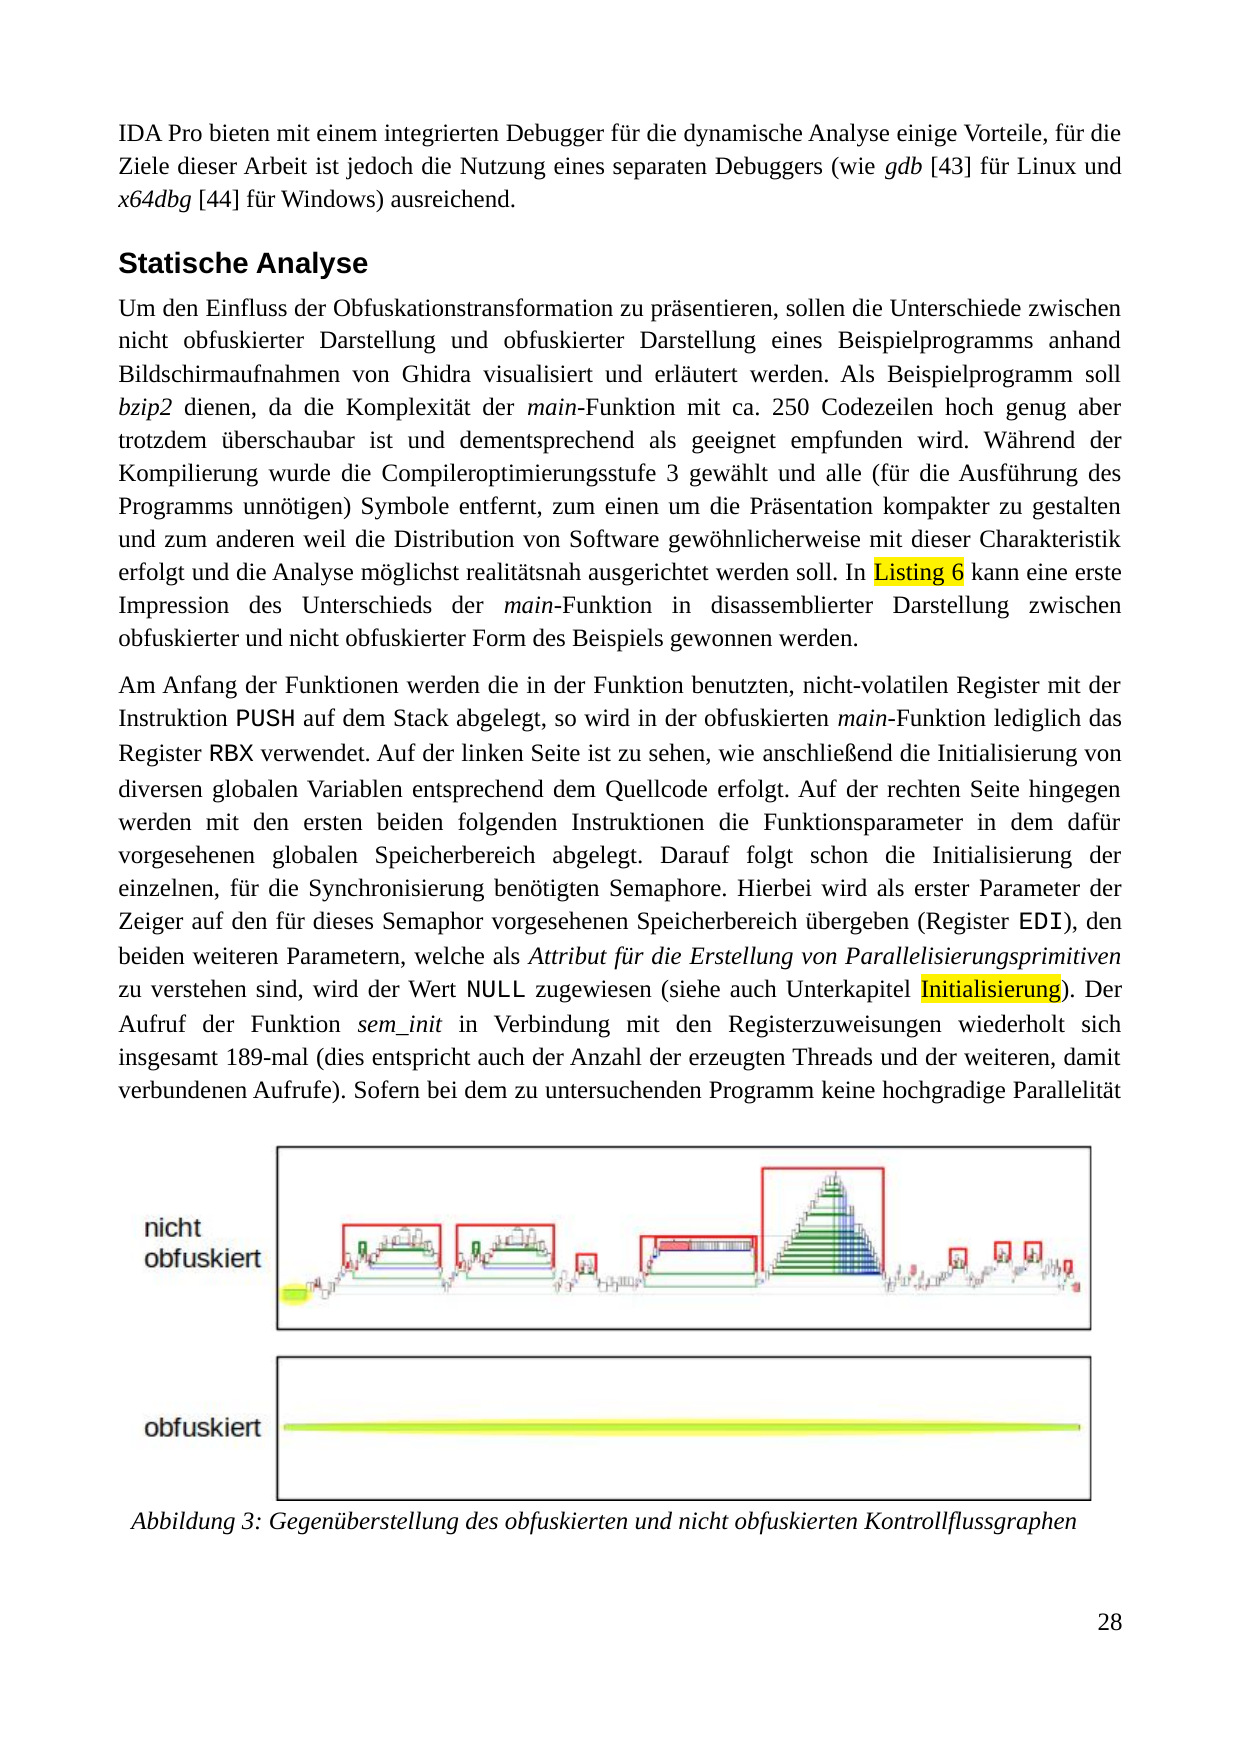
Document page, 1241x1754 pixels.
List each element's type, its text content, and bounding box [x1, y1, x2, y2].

text Um den Einfluss der Obfuskationstransformation zu präsentieren, sollen die Unterschiede zwischen nicht obfuskierter Darstellung und obfuskierter Darstellung eines Beispielprogramms anhand Bildschirmaufnahmen von Ghidra visualisiert und erläutert werden. Als Beispielprogramm soll bzip2 dienen, da die Komplexität der main-Funktion mit ca. 250 Codezeilen hoch genug aber trotzdem überschaubar ist und dementsprechend als geeignet empfunden wird. Während der Kompilierung wurde die Compileroptimierungsstufe 3 gewählt und alle (für die Ausführung des Programms unnötigen) Symbole entfernt, zum einen um die Präsentation kompakter zu gestalten und zum anderen weil die Distribution von Software gewöhnlicherweise mit dieser Charakteristik erfolgt und die Analyse möglichst realitätsnah ausgerichtet werden soll. In Listing 6 kann eine erste Impression des Unterschieds der main-Funktion in disassemblierter Darstellung zwischen obfuskierter und nicht obfuskierter Form des Beispiels gewonnen werden. [118, 293, 1122, 652]
text IDA Pro bieten mit einem integrierten Debugger für die dynamische Analyse einige Vorteile, für die Ziele dieser Arbeit ist jedoch die Nutzung eines separaten Debuggers (wie gdb [43] für Linux und x64dbg [44] für Windows) ausreichend. [118, 118, 1122, 213]
text Abbildung 3: Gegenüberstellung des obfuskierten und nicht obfuskierten Kontrollflussgraphen [131, 1501, 1091, 1535]
text Am Anfang der Funktionen werden die in der Funktion benutzten, nicht-volatilen Register mit der Instruktion PUSH auf dem Stack abgelegt, so wird in der obfuskierten main-Funktion lediglich das Register RBX verwendet. Auf der linken Seite ist zu sehen, wie anschließend die Initialisierung von diversen globalen Variablen entsprechend dem Quellcode erfolgt. Auf der rechten Seite hingegen werden mit den ersten beiden folgenden Instruktionen die Funktionsparameter in dem dafür vorgesehenen globalen Speicherbereich abgelegt. Darauf folgt schon die Initialisierung der einzelnen, für die Synchronisierung benötigten Semaphore. Hierbei wird als erster Parameter der Zeiger auf den für dieses Semaphor vorgesehenen Speicherbereich übergeben (Register EDI), den beiden weiteren Parametern, welche als Attribut für die Erstellung von Parallelisierungsprimitiven zu verstehen sind, wird der Wert NULL zugewiesen (siehe auch Unterkapitel Initialisierung). Der Aufruf der Funktion sem_init in Verbindung mit den Registerzuweisungen wiederholt sich insgesamt 189-mal (dies entspricht auch der Anzahl der erzeugten Threads und der weiteren, damit verbundenen Aufrufe). Sofern bei dem zu untersuchenden Programm keine hochgradige Parallelität [118, 670, 1122, 1104]
picture [131, 1145, 1092, 1501]
subtitle Statische Analyse [118, 246, 1122, 280]
